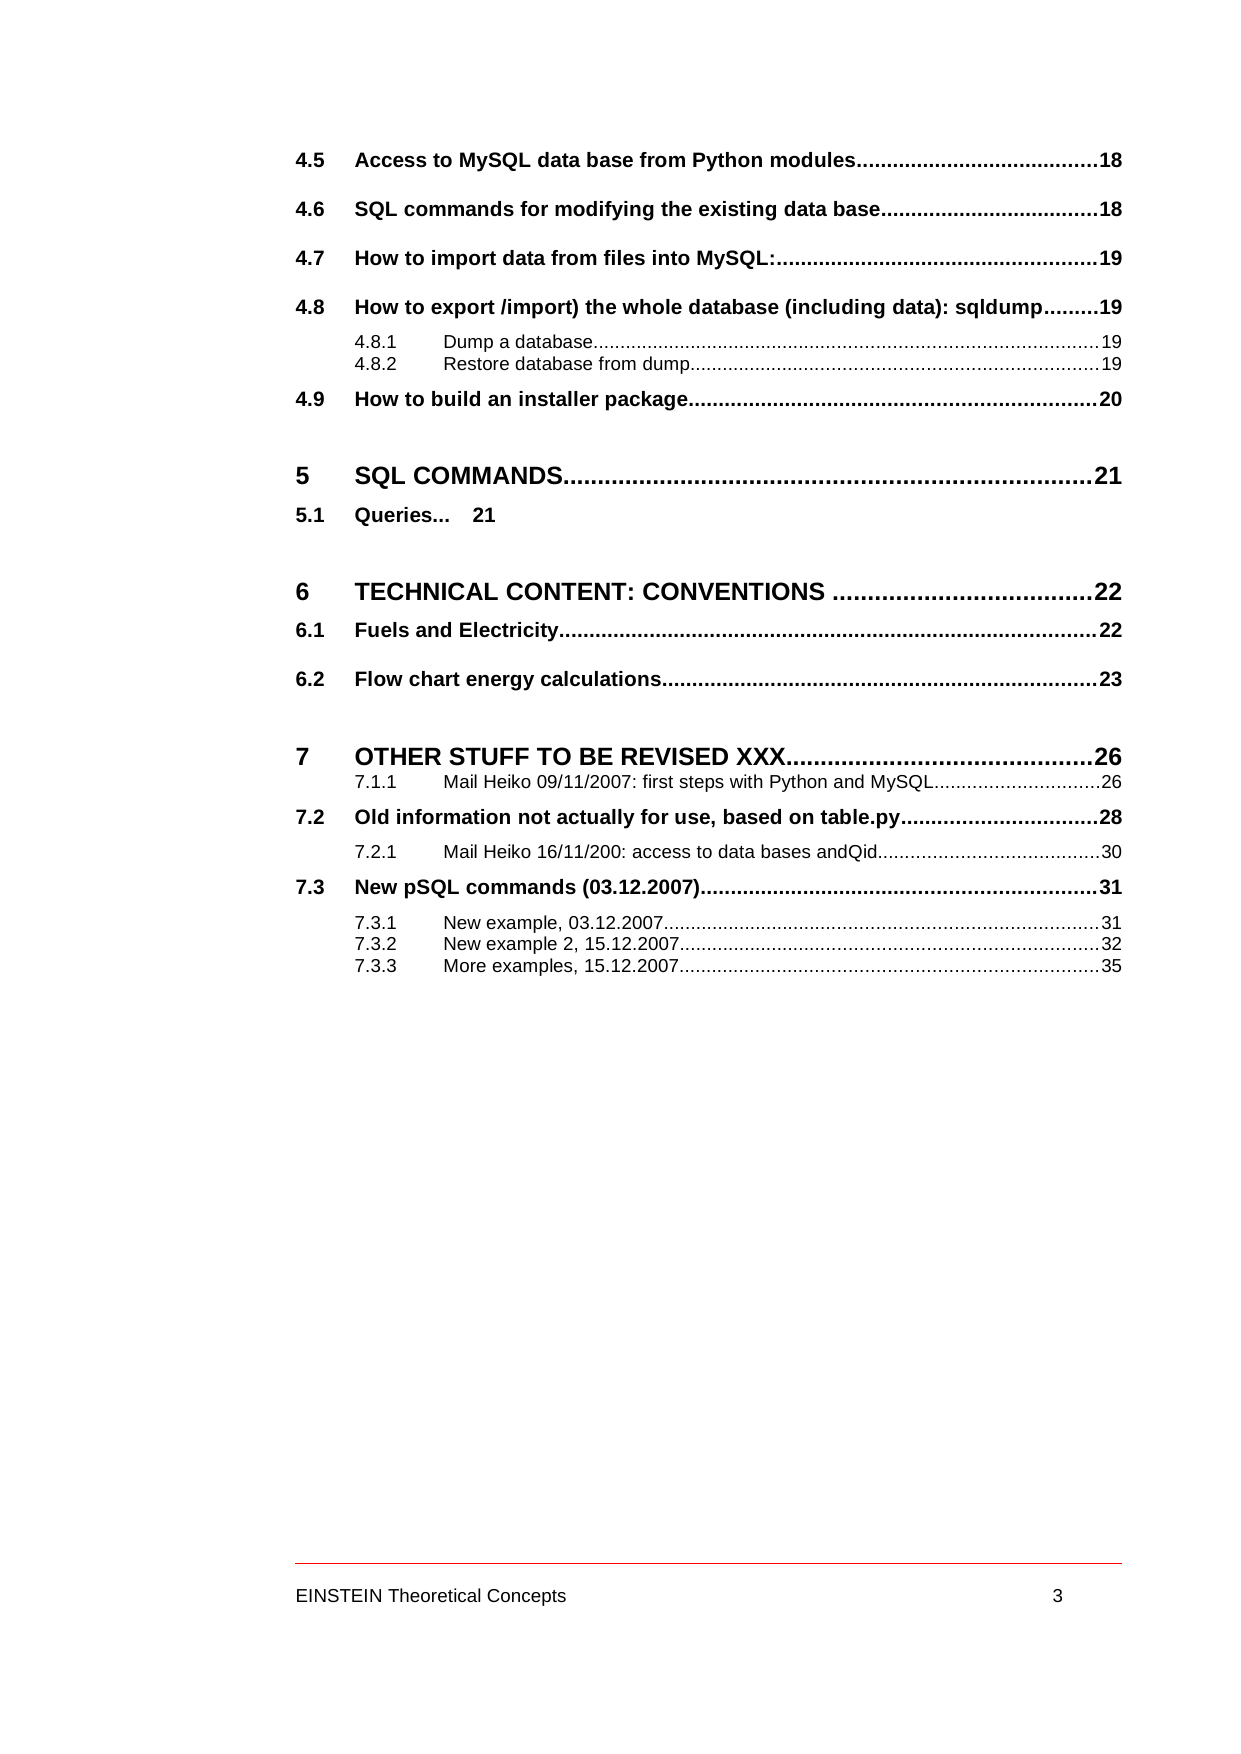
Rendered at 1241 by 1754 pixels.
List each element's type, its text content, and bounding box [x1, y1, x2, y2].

text 7.3 New pSQL commands (03.12.2007) 31 [295, 875, 1122, 899]
text 4.5 Access to MySQL data base from Python modules 18 [295, 148, 1122, 172]
text 7.3.2 New example 2, 15.12.2007 32 [354, 933, 1122, 955]
text 4.8.1 Dump a database 19 [354, 331, 1122, 353]
text 7.1.1 Mail Heiko 09/11/2007: first steps with Python and MySQL 26 [354, 771, 1122, 792]
text 7.3.3 More examples, 15.12.2007 35 [354, 955, 1122, 976]
text 5 SQL commands 21 [295, 461, 1122, 490]
text 6.1 Fuels and Electricity 22 [295, 618, 1122, 642]
text 4.9 How to build an installer package 20 [295, 387, 1122, 411]
text 6.2 Flow chart energy calculations 23 [295, 667, 1122, 691]
text 6 Technical Content: conventions ... 22 [295, 577, 1122, 606]
text 4.7 How to import data from files into MySQL: 19 [295, 246, 1122, 270]
text 4.6 SQL commands for modifying the existing data base 18 [295, 197, 1122, 221]
text 7.2.1 Mail Heiko 16/11/200: access to data bases andQid 30 [354, 841, 1122, 863]
text 5.1 Queries... 21 [295, 503, 1122, 527]
text 7.3.1 New example, 03.12.2007 31 [354, 912, 1122, 933]
text 7.2 Old information not actually for use, based on table.py 28 [295, 804, 1122, 829]
text 4.8 How to export /import) the whole database (including data): sqldump 19 [295, 295, 1122, 319]
text 7 Other stuff to be revised XXX 26 [295, 741, 1122, 771]
text 4.8.2 Restore database from dump 19 [354, 353, 1122, 374]
